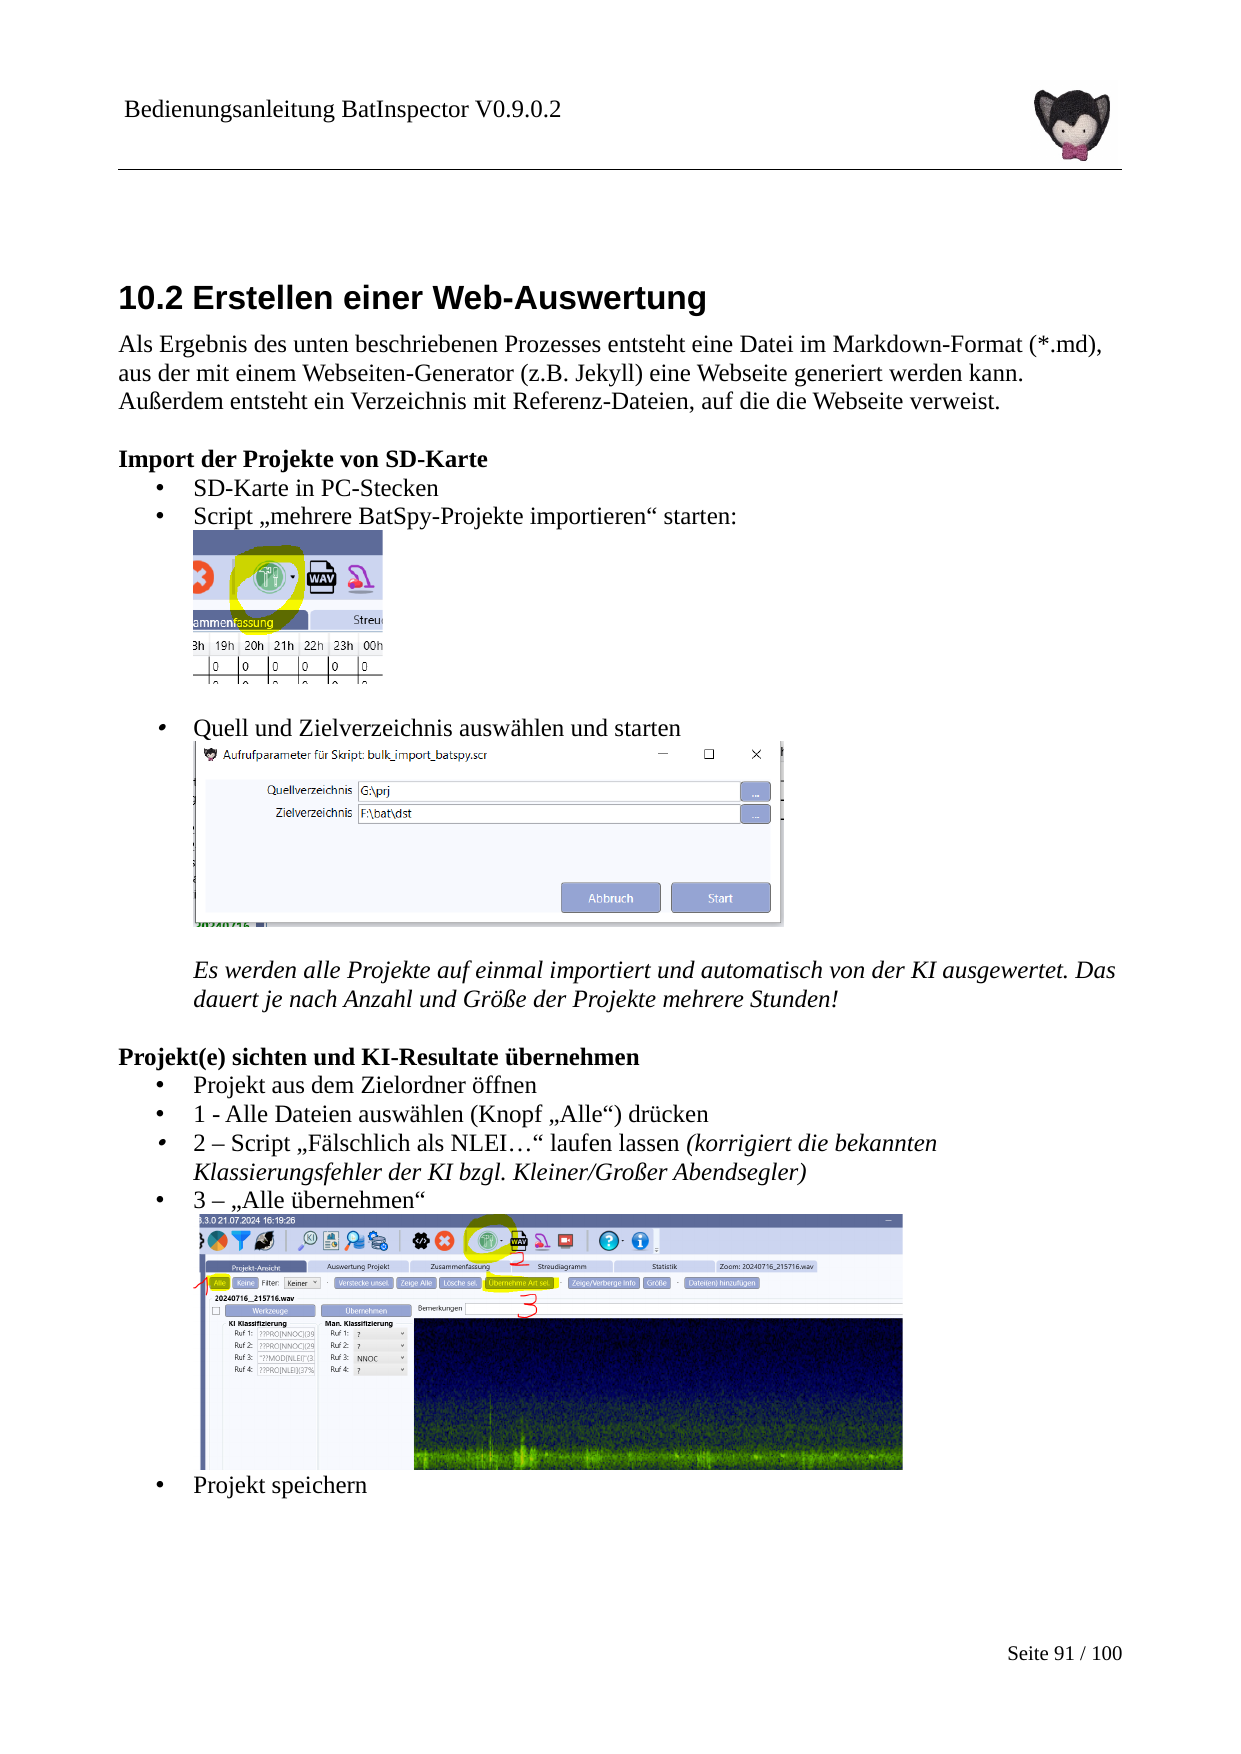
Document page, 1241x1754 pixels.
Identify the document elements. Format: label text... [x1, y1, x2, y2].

list 2 – Script „Fälschlich als NLEI…“ laufen lassen (korrigiert die bekannten Klassierungsfehler der KI bzgl. Kleiner/Großer Abendsegler) [156, 1128, 1122, 1185]
list 1 - Alle Dateien auswählen (Knopf „Alle“) drücken [156, 1099, 1122, 1128]
list SD-Karte in PC-Stecken [156, 473, 1122, 501]
list 3 – „Alle übernehmen“ [156, 1185, 1122, 1214]
list Quell und Zielverzeichnis auswählen und starten Es werden alle Projekte auf einmal importiert und automatisch von der KI ausgewertet. Das dauert je nach Anzahl und Größe der Projekte mehrere Stunden! [156, 713, 1122, 1013]
picture [193, 530, 383, 684]
list Projekt aus dem Zielordner öffnen [156, 1070, 1122, 1099]
text Als Ergebnis des unten beschriebenen Prozesses entsteht eine Datei im Markdown-Format (*.md), aus der mit einem Webseiten-Generator (z.B. Jekyll) eine Webseite generiert werden kann. Außerdem entsteht ein Verzeichnis mit Referenz-Dateien, auf die die Webseite verweist. [118, 329, 1122, 415]
list Projekt speichern [156, 1470, 1122, 1498]
picture [193, 1214, 903, 1470]
list Script „mehrere BatSpy-Projekte importieren“ starten: [156, 501, 1122, 713]
picture [193, 741, 784, 927]
subtitle Erstellen einer Web-Auswertung [118, 278, 1122, 316]
picture [1030, 80, 1119, 169]
text Import der Projekte von SD-Karte [118, 444, 1122, 473]
text Projekt(e) sichten und KI-Resultate übernehmen [118, 1042, 1122, 1070]
